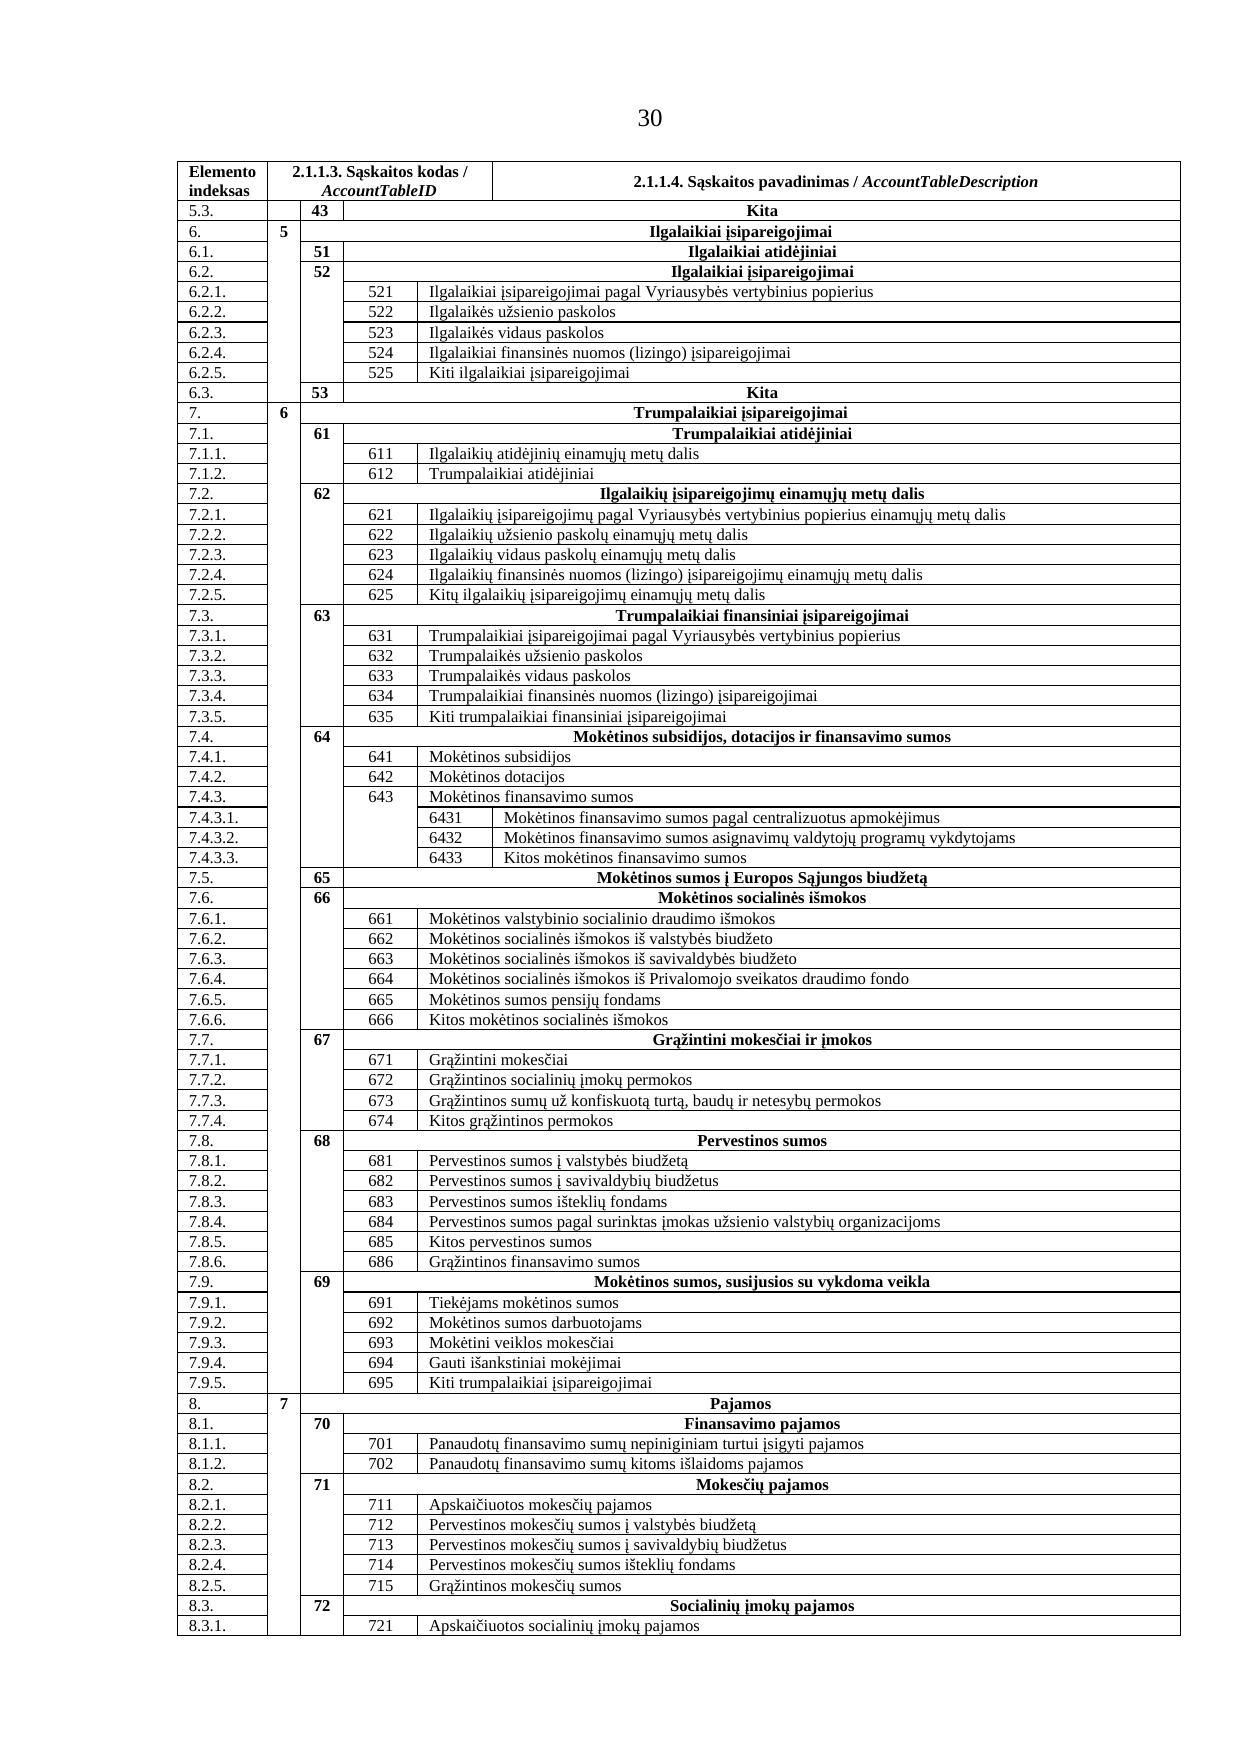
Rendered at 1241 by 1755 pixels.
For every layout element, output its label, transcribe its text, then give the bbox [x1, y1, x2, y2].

table_cell 5.3. [178, 201, 267, 220]
table_header 2.1.1.4. Sąskaitos pavadinimas / AccountTableDescription [493, 162, 1180, 200]
table_cell 621 [344, 504, 417, 523]
table_cell 686 [344, 1252, 417, 1271]
table_cell 524 [344, 343, 417, 362]
table_cell Trumpalaikiai įsipareigojimai pagal Vyriausybės vertybinius popierius [418, 626, 1180, 645]
table_cell 53 [301, 383, 343, 402]
table_cell Ilgalaikiai įsipareigojimai [344, 262, 1180, 281]
table_cell 7.8.3. [178, 1191, 267, 1211]
table_cell 7.7. [178, 1030, 267, 1049]
table_cell Mokėtini veiklos mokesčiai [418, 1333, 1180, 1352]
table_cell 7.8.1. [178, 1151, 267, 1170]
table_cell 7.9.2. [178, 1313, 267, 1332]
table_cell 7.9.5. [178, 1373, 267, 1392]
table_cell 7.6.6. [178, 1010, 267, 1029]
table_cell 66 [301, 888, 343, 1029]
table_cell 52 [301, 262, 343, 382]
table_cell Ilgalaikių finansinės nuomos (lizingo) įsipareigojimų einamųjų metų dalis [418, 565, 1180, 584]
table_cell 8.2.5. [178, 1575, 267, 1594]
table_cell 8.3. [178, 1596, 267, 1615]
table_cell Ilgalaikių atidėjinių einamųjų metų dalis [418, 444, 1180, 463]
table_cell 6432 [418, 828, 492, 847]
table_cell 612 [344, 464, 417, 483]
table_cell 522 [344, 302, 417, 321]
table_cell 7.8.2. [178, 1171, 267, 1190]
table_cell Grąžintini mokesčiai [418, 1050, 1180, 1069]
table_cell Mokėtinos valstybinio socialinio draudimo išmokos [418, 909, 1180, 928]
table_cell 43 [301, 201, 343, 220]
table_cell 7.5. [178, 868, 267, 887]
table_cell Trumpalaikiai atidėjiniai [418, 464, 1180, 483]
table_cell Apskaičiuotos mokesčių pajamos [418, 1495, 1180, 1514]
table_cell 624 [344, 565, 417, 584]
table_cell 6.2. [178, 262, 267, 281]
table_cell Kiti trumpalaikiai finansiniai įsipareigojimai [418, 706, 1180, 726]
table_cell Ilgalaikiai atidėjiniai [344, 242, 1180, 261]
table_cell 6 [268, 403, 300, 1392]
table_cell Ilgalaikių vidaus paskolų einamųjų metų dalis [418, 545, 1180, 564]
table_cell Trumpalaikės užsienio paskolos [418, 646, 1180, 665]
table_cell 721 [344, 1616, 417, 1635]
table_cell Pervestinos sumos [344, 1131, 1180, 1150]
table_cell 662 [344, 929, 417, 948]
table_cell 6.1. [178, 242, 267, 261]
table_cell 7.6.4. [178, 969, 267, 988]
table_cell 69 [301, 1272, 343, 1392]
table_cell 683 [344, 1191, 417, 1211]
table_cell 7.9.4. [178, 1353, 267, 1372]
table_cell 695 [344, 1373, 417, 1392]
table_cell 693 [344, 1333, 417, 1352]
table_cell 672 [344, 1070, 417, 1089]
table_header Elemento indeksas [178, 162, 267, 200]
table_cell 7.3.3. [178, 666, 267, 685]
table_cell Ilgalaikės vidaus paskolos [418, 323, 1180, 342]
table_cell 6.2.4. [178, 343, 267, 362]
table_cell 7.9.1. [178, 1293, 267, 1312]
table_cell 72 [301, 1596, 343, 1635]
table_cell 681 [344, 1151, 417, 1170]
table_cell 664 [344, 969, 417, 988]
table_cell Kitos mokėtinos socialinės išmokos [418, 1010, 1180, 1029]
table_cell 643 [344, 787, 417, 867]
table_cell 631 [344, 626, 417, 645]
table_cell Pervestinos sumos pagal surinktas įmokas užsienio valstybių organizacijoms [418, 1212, 1180, 1231]
table_cell 71 [301, 1474, 343, 1594]
table_cell 634 [344, 686, 417, 705]
table_cell 622 [344, 525, 417, 544]
table_cell 6.2.2. [178, 302, 267, 321]
table_cell 7.4.3.1. [178, 808, 267, 827]
table_cell Ilgalaikiai įsipareigojimai [301, 221, 1180, 241]
table_cell Mokėtinos subsidijos [418, 747, 1180, 766]
table_cell 7.2.1. [178, 504, 267, 523]
table_cell 7.8.5. [178, 1232, 267, 1251]
table_cell Mokėtinos sumos pensijų fondams [418, 989, 1180, 1008]
table_cell Mokėtinos socialinės išmokos [344, 888, 1180, 907]
table_cell 685 [344, 1232, 417, 1251]
table_cell Mokėtinos sumos, susijusios su vykdoma veikla [344, 1272, 1180, 1291]
table_cell 7.4. [178, 727, 267, 746]
table_cell 6.2.1. [178, 282, 267, 301]
table_cell Mokėtinos finansavimo sumos asignavimų valdytojų programų vykdytojams [493, 828, 1180, 847]
table_cell Trumpalaikės vidaus paskolos [418, 666, 1180, 685]
table_header 2.1.1.3. Sąskaitos kodas / AccountTableID [268, 162, 492, 200]
table_cell 7.4.3.3. [178, 848, 267, 867]
table_cell 661 [344, 909, 417, 928]
table_cell 7.6.1. [178, 909, 267, 928]
table_cell Mokėtinos subsidijos, dotacijos ir finansavimo sumos [344, 727, 1180, 746]
table_cell 7.6. [178, 888, 267, 907]
table_cell 7.6.5. [178, 989, 267, 1008]
table_cell 7.2.5. [178, 585, 267, 604]
table_cell 7.1.2. [178, 464, 267, 483]
table_cell 62 [301, 484, 343, 604]
table_cell Mokėtinos sumos į Europos Sąjungos biudžetą [344, 868, 1180, 887]
table_cell 7.3.1. [178, 626, 267, 645]
table_cell 7.2.3. [178, 545, 267, 564]
table_cell Panaudotų finansavimo sumų kitoms išlaidoms pajamos [418, 1454, 1180, 1473]
table_cell 7.7.1. [178, 1050, 267, 1069]
table_cell 523 [344, 323, 417, 342]
table_cell 8.2.2. [178, 1515, 267, 1534]
table_cell 8.2.1. [178, 1495, 267, 1514]
table_cell Kita [344, 383, 1180, 402]
table_cell Grąžintinos socialinių įmokų permokos [418, 1070, 1180, 1089]
table_cell 665 [344, 989, 417, 1008]
table_cell Ilgalaikiai įsipareigojimai pagal Vyriausybės vertybinius popierius [418, 282, 1180, 301]
table_cell Kita [344, 201, 1180, 220]
table_cell Trumpalaikiai įsipareigojimai [301, 403, 1180, 422]
table_cell Pervestinos mokesčių sumos į valstybės biudžetą [418, 1515, 1180, 1534]
table_cell 692 [344, 1313, 417, 1332]
table_cell 7.7.2. [178, 1070, 267, 1089]
table_cell 7.4.1. [178, 747, 267, 766]
table_cell Ilgalaikės užsienio paskolos [418, 302, 1180, 321]
table_cell 7.3. [178, 605, 267, 624]
table_cell 7.4.3. [178, 787, 267, 806]
table_cell 7 [268, 1394, 300, 1635]
table_cell Socialinių įmokų pajamos [344, 1596, 1180, 1615]
table_cell 8.2. [178, 1474, 267, 1493]
table_cell 625 [344, 585, 417, 604]
table_cell Kiti trumpalaikiai įsipareigojimai [418, 1373, 1180, 1392]
table_cell 8.1.1. [178, 1434, 267, 1453]
table_cell 7.3.2. [178, 646, 267, 665]
table_cell Grąžintinos mokesčių sumos [418, 1575, 1180, 1594]
table_cell Mokesčių pajamos [344, 1474, 1180, 1493]
table_cell Finansavimo pajamos [344, 1414, 1180, 1433]
table_cell 702 [344, 1454, 417, 1473]
table_cell 7.4.3.2. [178, 828, 267, 847]
table_cell 8.2.4. [178, 1555, 267, 1574]
table_cell 714 [344, 1555, 417, 1574]
table_cell 7.7.4. [178, 1111, 267, 1130]
table_cell Pajamos [301, 1394, 1180, 1413]
table_cell 61 [301, 424, 343, 483]
table_cell Grąžintinos sumų už konfiskuotą turtą, baudų ir netesybų permokos [418, 1090, 1180, 1109]
table_cell 641 [344, 747, 417, 766]
table_cell Trumpalaikiai atidėjiniai [344, 424, 1180, 443]
table_cell 632 [344, 646, 417, 665]
table_cell 713 [344, 1535, 417, 1554]
table_cell 68 [301, 1131, 343, 1271]
table_cell Ilgalaikiai finansinės nuomos (lizingo) įsipareigojimai [418, 343, 1180, 362]
table_cell 7.8. [178, 1131, 267, 1150]
table_cell 64 [301, 727, 343, 867]
table_cell Mokėtinos socialinės išmokos iš Privalomojo sveikatos draudimo fondo [418, 969, 1180, 988]
table_cell 7.6.2. [178, 929, 267, 948]
table_cell 623 [344, 545, 417, 564]
table_cell 611 [344, 444, 417, 463]
table_cell 6433 [418, 848, 492, 867]
table_cell Mokėtinos dotacijos [418, 767, 1180, 786]
table_cell 6.2.3. [178, 323, 267, 342]
table_cell 7.8.6. [178, 1252, 267, 1271]
table_cell 7.3.4. [178, 686, 267, 705]
table_cell 674 [344, 1111, 417, 1130]
table_cell 684 [344, 1212, 417, 1231]
table_cell 7.1.1. [178, 444, 267, 463]
table_cell Ilgalaikių įsipareigojimų pagal Vyriausybės vertybinius popierius einamųjų metų dalis [418, 504, 1180, 523]
table_cell Apskaičiuotos socialinių įmokų pajamos [418, 1616, 1180, 1635]
table_cell 8.3.1. [178, 1616, 267, 1635]
table_cell 642 [344, 767, 417, 786]
table_cell 6. [178, 221, 267, 241]
table_cell Panaudotų finansavimo sumų nepiniginiam turtui įsigyti pajamos [418, 1434, 1180, 1453]
table_cell Trumpalaikiai finansiniai įsipareigojimai [344, 605, 1180, 624]
table_cell Trumpalaikiai finansinės nuomos (lizingo) įsipareigojimai [418, 686, 1180, 705]
table_cell 635 [344, 706, 417, 726]
table_cell 70 [301, 1414, 343, 1473]
table_cell 8.1.2. [178, 1454, 267, 1473]
table_cell Kitos mokėtinos finansavimo sumos [493, 848, 1180, 867]
table_cell Grąžintinos finansavimo sumos [418, 1252, 1180, 1271]
table_cell 694 [344, 1353, 417, 1372]
table_cell Ilgalaikių įsipareigojimų einamųjų metų dalis [344, 484, 1180, 503]
table_cell 666 [344, 1010, 417, 1029]
table_cell 6.3. [178, 383, 267, 402]
table_cell Kitos grąžintinos permokos [418, 1111, 1180, 1130]
table_cell 7.8.4. [178, 1212, 267, 1231]
table_cell 67 [301, 1030, 343, 1130]
table_cell Pervestinos mokesčių sumos išteklių fondams [418, 1555, 1180, 1574]
table_cell 51 [301, 242, 343, 261]
table_cell 7.9.3. [178, 1333, 267, 1352]
table_cell 65 [301, 868, 343, 887]
table_cell Mokėtinos socialinės išmokos iš valstybės biudžeto [418, 929, 1180, 948]
table_cell 711 [344, 1495, 417, 1514]
table_cell 525 [344, 363, 417, 382]
table_cell 633 [344, 666, 417, 685]
table_cell Kitos pervestinos sumos [418, 1232, 1180, 1251]
table_cell 673 [344, 1090, 417, 1109]
table_cell 63 [301, 605, 343, 726]
table_cell 701 [344, 1434, 417, 1453]
table_cell Gauti išankstiniai mokėjimai [418, 1353, 1180, 1372]
table_cell 7.3.5. [178, 706, 267, 726]
table_cell Pervestinos sumos į savivaldybių biudžetus [418, 1171, 1180, 1190]
table_cell 8. [178, 1394, 267, 1413]
table_cell 7.1. [178, 424, 267, 443]
table_cell 5 [268, 221, 300, 402]
table_cell 8.2.3. [178, 1535, 267, 1554]
table_cell 6.2.5. [178, 363, 267, 382]
table_cell Pervestinos sumos į valstybės biudžetą [418, 1151, 1180, 1170]
table_cell Tiekėjams mokėtinos sumos [418, 1293, 1180, 1312]
table_cell 671 [344, 1050, 417, 1069]
table_cell 7. [178, 403, 267, 422]
table_cell Pervestinos sumos išteklių fondams [418, 1191, 1180, 1211]
table_cell 7.2.2. [178, 525, 267, 544]
table_cell 7.7.3. [178, 1090, 267, 1109]
table_cell 521 [344, 282, 417, 301]
table_cell Pervestinos mokesčių sumos į savivaldybių biudžetus [418, 1535, 1180, 1554]
table_cell Mokėtinos socialinės išmokos iš savivaldybės biudžeto [418, 949, 1180, 968]
table_cell 682 [344, 1171, 417, 1190]
table_cell 712 [344, 1515, 417, 1534]
table_cell 663 [344, 949, 417, 968]
table_cell Grąžintini mokesčiai ir įmokos [344, 1030, 1180, 1049]
table_cell Kiti ilgalaikiai įsipareigojimai [418, 363, 1180, 382]
table_cell 7.9. [178, 1272, 267, 1291]
table_cell 7.2.4. [178, 565, 267, 584]
table_cell 7.4.2. [178, 767, 267, 786]
table_cell 8.1. [178, 1414, 267, 1433]
table_cell Mokėtinos sumos darbuotojams [418, 1313, 1180, 1332]
table_cell [268, 201, 300, 220]
table_cell 691 [344, 1293, 417, 1312]
table_cell Kitų ilgalaikių įsipareigojimų einamųjų metų dalis [418, 585, 1180, 604]
table_cell Mokėtinos finansavimo sumos pagal centralizuotus apmokėjimus [493, 808, 1180, 827]
table_cell 6431 [418, 808, 492, 827]
table_cell 715 [344, 1575, 417, 1594]
table_cell Ilgalaikių užsienio paskolų einamųjų metų dalis [418, 525, 1180, 544]
table_cell 7.2. [178, 484, 267, 503]
table_cell 7.6.3. [178, 949, 267, 968]
table_cell Mokėtinos finansavimo sumos [418, 787, 1180, 806]
